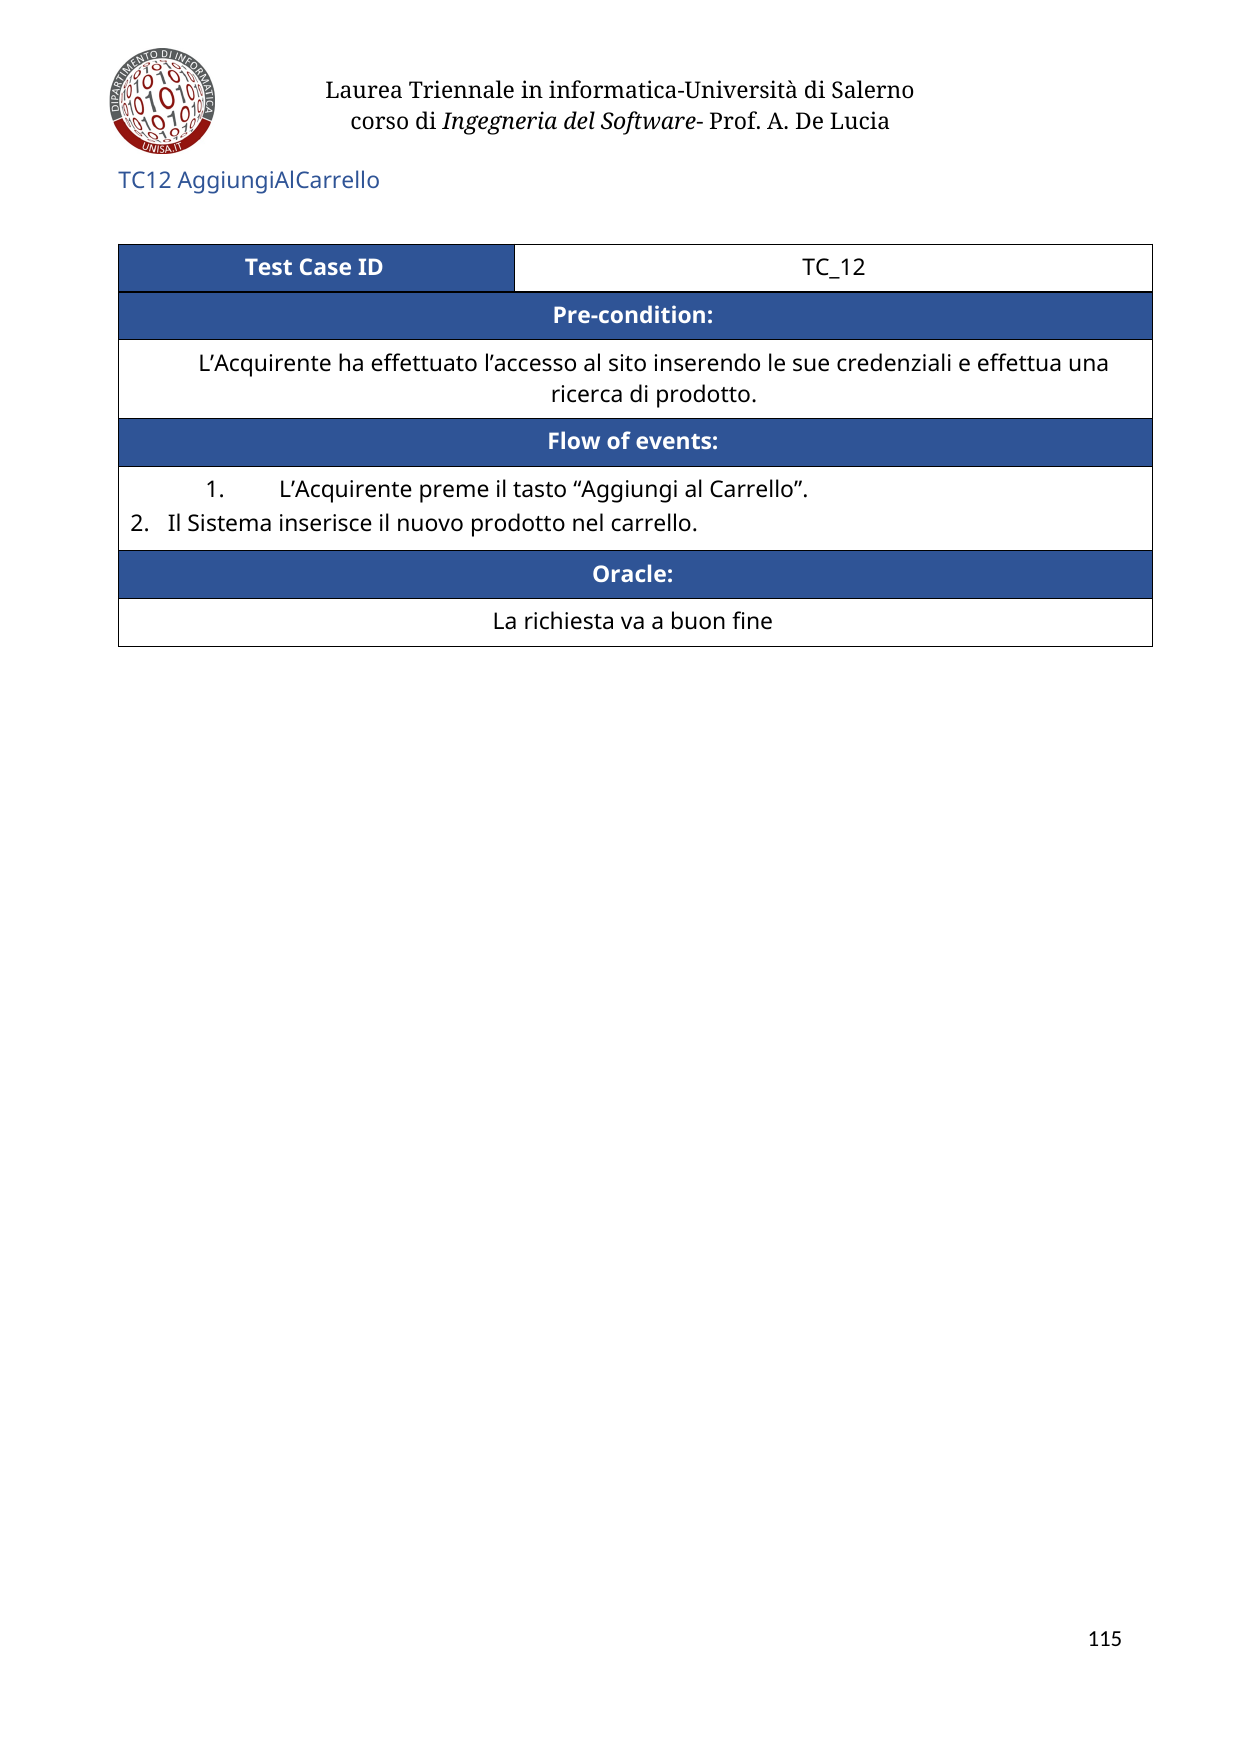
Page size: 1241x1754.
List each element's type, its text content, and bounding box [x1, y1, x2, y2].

table_cell L’Acquirente ha effettuato l’accesso al sito inserendo le sue credenziali e effettua una ricerca di prodotto. [119, 340, 1152, 418]
table_cell Oracle: [119, 551, 1152, 598]
table_cell Pre-condition: [119, 293, 1152, 339]
table_cell Flow of events: [119, 419, 1152, 466]
subtitle TC12 AggiungiAlCarrello [118, 164, 1122, 196]
table_cell La richiesta va a buon fine [119, 599, 1152, 646]
table_header Test Case ID [119, 245, 514, 291]
table_cell L’Acquirente preme il tasto “Aggiungi al Carrello”. Il Sistema inserisce il nuovo prodotto nel carrello. [119, 467, 1152, 550]
table_header TC_12 [515, 245, 1152, 291]
